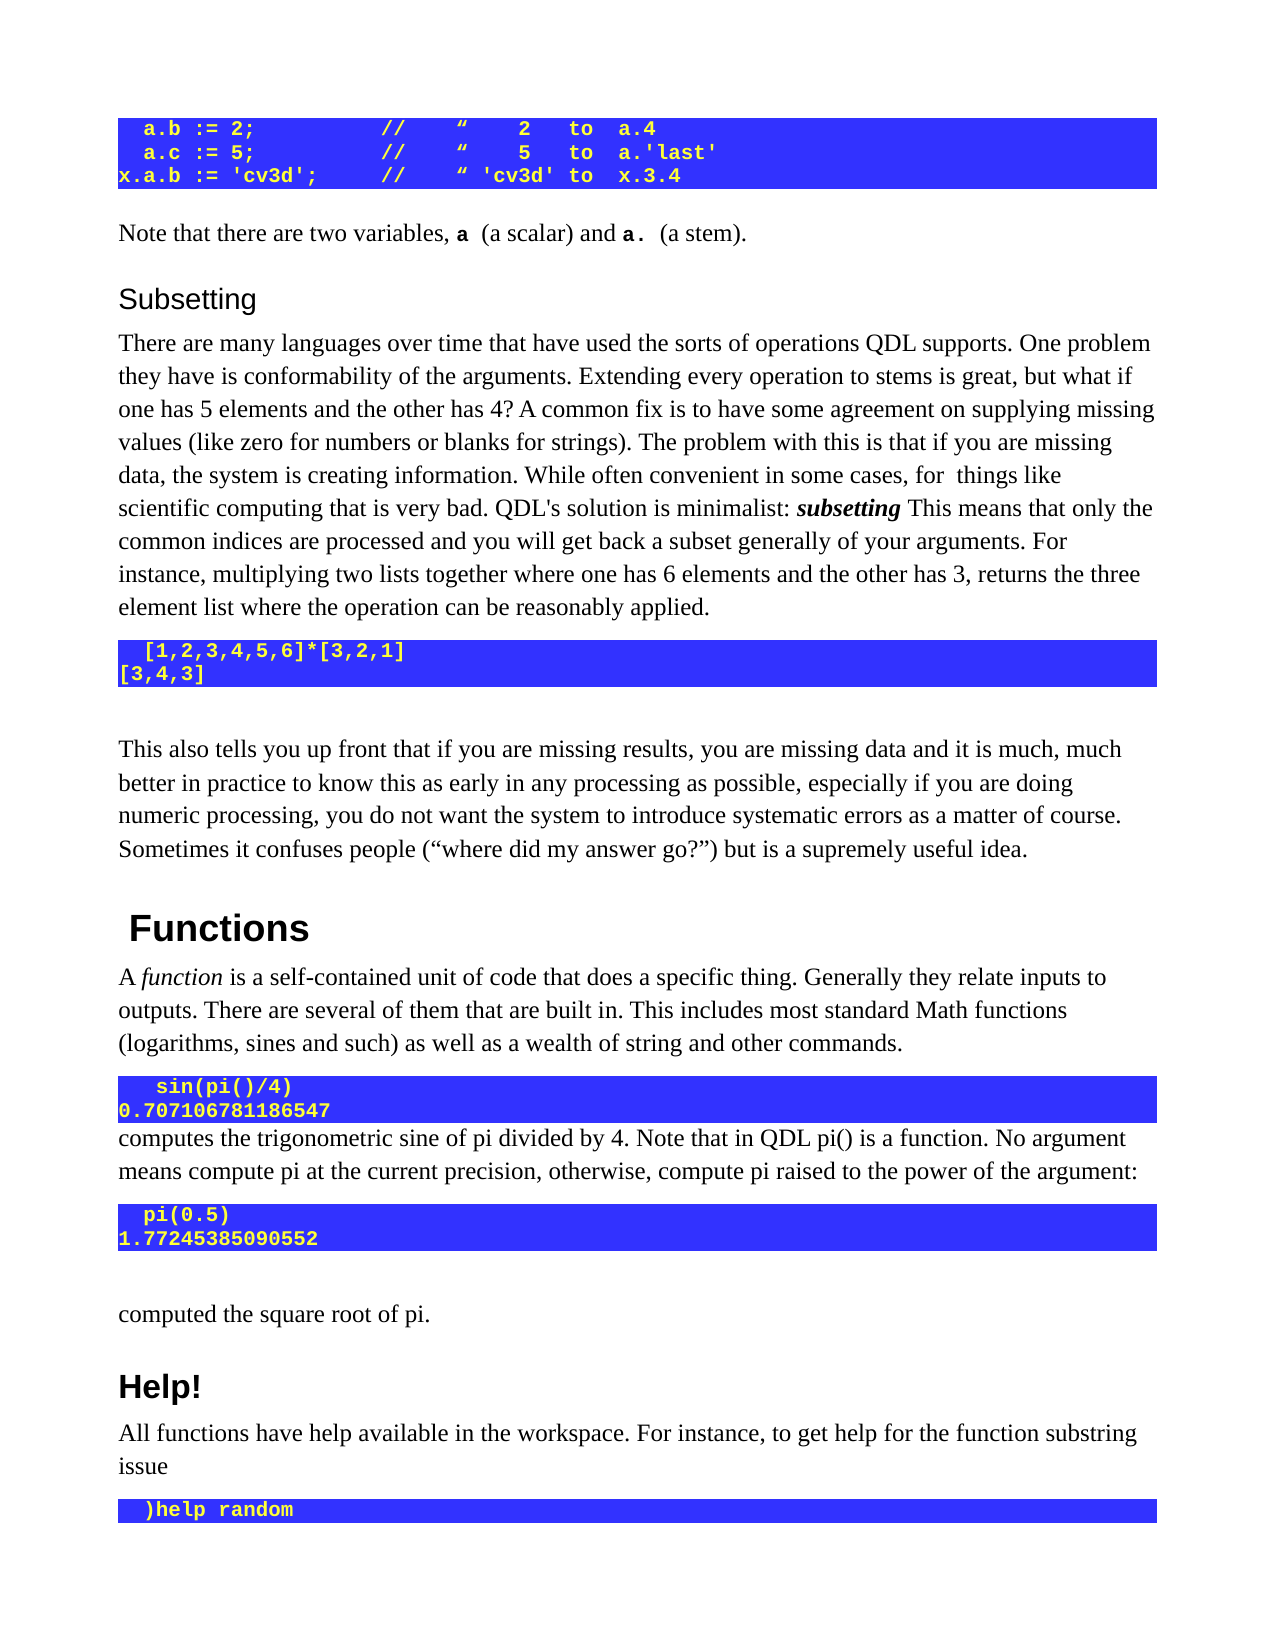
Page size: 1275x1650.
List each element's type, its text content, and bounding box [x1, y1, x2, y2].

text a.b := 2; // “ 2 to a.4 [118, 118, 1157, 142]
text pi(0.5) [118, 1204, 1157, 1228]
text 1.77245385090552 [118, 1228, 1157, 1251]
subtitle Help! [118, 1367, 1157, 1406]
text This also tells you up front that if you are missing results, you are missing data and it is much, much better in practice to know this as early in any processing as possible, especially if you are doing numeric processing, you do not want the system to introduce systematic errors as a matter of course. Sometimes it confuses people (“where did my answer go?”) but is a supremely useful idea. [118, 734, 1157, 862]
text x.a.b := 'cv3d'; // “ 'cv3d' to x.3.4 [118, 165, 1157, 189]
text computes the trigonometric sine of pi divided by 4. Note that in QDL pi() is a function. No argument means compute pi at the current precision, otherwise, compute pi raised to the power of the argument: [118, 1123, 1157, 1185]
text [3,4,3] [118, 663, 1157, 687]
text )help random [118, 1499, 1157, 1523]
subtitle Subsetting [118, 282, 1157, 315]
text There are many languages over time that have used the sorts of operations QDL supports. One problem they have is conformability of the arguments. Extending every operation to stems is great, but what if one has 5 elements and the other has 4? A common fix is to have some agreement on supplying missing values (like zero for numbers or blanks for strings). The problem with this is that if you are missing data, the system is creating information. While often convenient in some cases, for things like scientific computing that is very bad. QDL's solution is minimalist: subsetting This means that only the common indices are processed and you will get back a subset generally of your arguments. For instance, multiplying two lists together where one has 6 elements and the other has 3, returns the three element list where the operation can be reasonably applied. [118, 328, 1157, 621]
text sin(pi()/4) [118, 1076, 1157, 1100]
text Note that there are two variables, a (a scalar) and a. (a stem). [118, 218, 1157, 248]
text 0.707106781186547 [118, 1100, 1157, 1123]
text a.c := 5; // “ 5 to a.'last' [118, 142, 1157, 165]
text A function is a self-contained unit of code that does a specific thing. Generally they relate inputs to outputs. There are several of them that are built in. This includes most standard Math functions (logarithms, sines and such) as well as a wealth of string and other commands. [118, 962, 1157, 1057]
text All functions have help available in the workspace. For instance, to get help for the function substring issue [118, 1418, 1157, 1480]
text [1,2,3,4,5,6]*[3,2,1] [118, 640, 1157, 663]
subtitle Functions [118, 906, 1157, 950]
text computed the square root of pi. [118, 1299, 1157, 1328]
